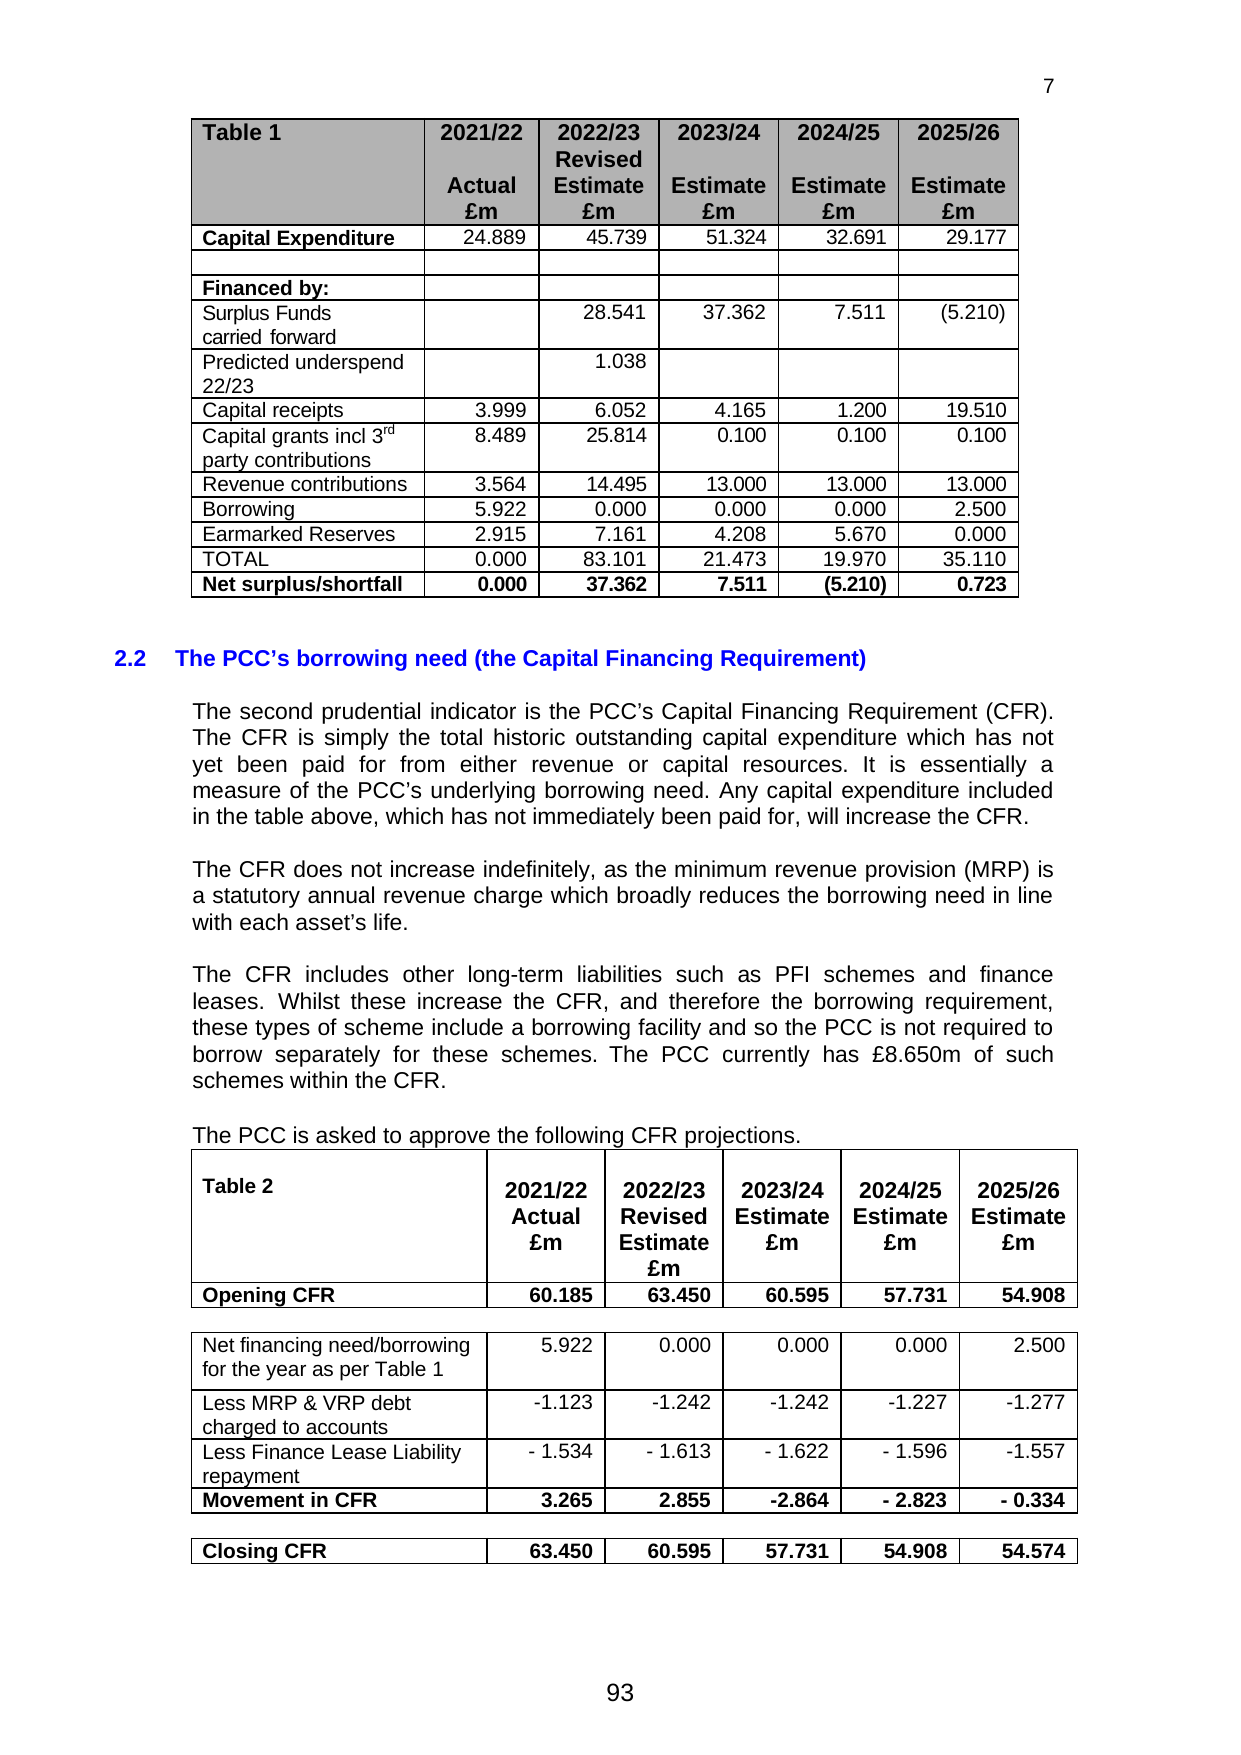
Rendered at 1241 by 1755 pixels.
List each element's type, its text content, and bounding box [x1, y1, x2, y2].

table_cell 3.999 [425, 399, 538, 422]
table_header Table 1 [192, 120, 424, 224]
table_header 5.922 [488, 1333, 604, 1389]
table_cell 3.265 [488, 1489, 604, 1512]
table_cell [660, 350, 778, 397]
table_cell 1.038 [540, 350, 658, 397]
table_cell 0.000 [779, 498, 898, 521]
text 7 [175, 74, 1054, 98]
table_cell 0.000 [660, 498, 778, 521]
table_header 2.500 [960, 1333, 1077, 1389]
table_cell - 2.823 [842, 1489, 959, 1512]
table_cell 13.000 [779, 473, 898, 496]
table_cell [192, 251, 424, 274]
table_cell 25.814 [540, 424, 658, 471]
table_cell Less MRP & VRP debt charged to accounts [192, 1391, 486, 1438]
table_cell Less Finance Lease Liability repayment [192, 1440, 486, 1487]
table_cell [425, 350, 538, 397]
table_cell Borrowing [192, 498, 424, 521]
table_cell Predicted underspend 22/23 [192, 350, 424, 397]
table_cell [540, 276, 658, 299]
table_cell -2.864 [724, 1489, 840, 1512]
table_header 54.908 [842, 1539, 959, 1562]
table_cell TOTAL [192, 548, 424, 571]
table_cell Opening CFR [192, 1283, 486, 1306]
table_cell Earmarked Reserves [192, 523, 424, 546]
table_cell 0.100 [660, 424, 778, 471]
text The CFR does not increase indefinitely, as the minimum revenue provision (MRP) is a statutory annual revenue charge which broadly reduces the borrowing need in line with each asset’s life. [192, 856, 1054, 935]
table_cell 0.000 [425, 573, 538, 596]
table_cell [660, 251, 778, 274]
text The PCC is asked to approve the following CFR projections. [192, 1122, 1091, 1149]
table_cell 45.739 [540, 226, 658, 249]
table_cell 7.511 [779, 301, 898, 348]
table_header Table 2 [192, 1150, 486, 1281]
table_cell - 1.622 [724, 1440, 840, 1487]
table_cell 1.200 [779, 399, 898, 422]
table_cell - 1.613 [606, 1440, 722, 1487]
table_cell 2.855 [606, 1489, 722, 1512]
table_cell 2.915 [425, 523, 538, 546]
table_header Net financing need/borrowing for the year as per Table 1 [192, 1333, 486, 1389]
table_cell 8.489 [425, 424, 538, 471]
table_cell 2.500 [899, 498, 1018, 521]
table_header 0.000 [842, 1333, 959, 1389]
table_cell 83.101 [540, 548, 658, 571]
table_header 0.000 [606, 1333, 722, 1389]
table_cell 6.052 [540, 399, 658, 422]
table_header 2024/25 Estimate £m [779, 120, 898, 224]
table_cell 0.100 [779, 424, 898, 471]
text The CFR includes other long-term liabilities such as PFI schemes and finance leases. Whilst these increase the CFR, and therefore the borrowing requirement, these types of scheme include a borrowing facility and so the PCC is not required to borrow separately for these schemes. The PCC currently has £8.650m of such schemes within the CFR. [192, 961, 1054, 1093]
table_header 60.595 [606, 1539, 722, 1562]
table_cell [779, 350, 898, 397]
table_cell -1.242 [606, 1391, 722, 1438]
table_header 2023/24 Estimate £m [660, 120, 778, 224]
table_header 2025/26 Estimate £m [960, 1150, 1077, 1281]
table_cell 19.510 [899, 399, 1018, 422]
table_cell [425, 251, 538, 274]
table_cell Revenue contributions [192, 473, 424, 496]
table_cell 7.511 [660, 573, 778, 596]
table_header 2023/24 Estimate £m [724, 1150, 840, 1281]
table_cell [660, 276, 778, 299]
table_cell -1.242 [724, 1391, 840, 1438]
table_cell 3.564 [425, 473, 538, 496]
table_cell -1.227 [842, 1391, 959, 1438]
table_cell 7.161 [540, 523, 658, 546]
table_cell (5.210) [899, 301, 1018, 348]
table_cell 0.000 [425, 548, 538, 571]
table_cell - 1.534 [488, 1440, 604, 1487]
table_cell [425, 276, 538, 299]
table_cell Capital receipts [192, 399, 424, 422]
text The second prudential indicator is the PCC’s Capital Financing Requirement (CFR). The CFR is simply the total historic outstanding capital expenditure which has not yet been paid for from either revenue or capital resources. It is essentially a measure of the PCC’s underlying borrowing need. Any capital expenditure included in the table above, which has not immediately been paid for, will increase the CFR. [192, 698, 1054, 830]
table_cell 35.110 [899, 548, 1018, 571]
table_cell [540, 251, 658, 274]
table_cell 5.922 [425, 498, 538, 521]
table_header 2025/26 Estimate £m [899, 120, 1018, 224]
table_cell -1.557 [960, 1440, 1077, 1487]
table_cell [779, 276, 898, 299]
table_header 63.450 [488, 1539, 604, 1562]
table_cell [899, 251, 1018, 274]
table_cell 0.000 [899, 523, 1018, 546]
table_header 57.731 [724, 1539, 840, 1562]
table_cell [899, 276, 1018, 299]
table_cell 19.970 [779, 548, 898, 571]
table_cell 54.908 [960, 1283, 1077, 1306]
table_header Closing CFR [192, 1539, 486, 1562]
table_cell 14.495 [540, 473, 658, 496]
table_cell -1.123 [488, 1391, 604, 1438]
table_cell [899, 350, 1018, 397]
table_header 54.574 [960, 1539, 1077, 1562]
table_cell 13.000 [899, 473, 1018, 496]
table_cell - 0.334 [960, 1489, 1077, 1512]
table_cell 0.000 [540, 498, 658, 521]
table_cell (5.210) [779, 573, 898, 596]
list The PCC’s borrowing need (the Capital Financing Requirement) [114, 645, 1091, 672]
table_cell 32.691 [779, 226, 898, 249]
table_cell Surplus Funds carried forward [192, 301, 424, 348]
table_header 2022/23 Revised Estimate £m [540, 120, 658, 224]
table_header 0.000 [724, 1333, 840, 1389]
table_cell -1.277 [960, 1391, 1077, 1438]
table_cell 37.362 [540, 573, 658, 596]
table_cell 4.165 [660, 399, 778, 422]
table_cell 57.731 [842, 1283, 959, 1306]
table_cell 21.473 [660, 548, 778, 571]
table_cell 5.670 [779, 523, 898, 546]
table_cell 13.000 [660, 473, 778, 496]
table_cell [779, 251, 898, 274]
table_cell 28.541 [540, 301, 658, 348]
table_cell - 1.596 [842, 1440, 959, 1487]
table_cell Financed by: [192, 276, 424, 299]
table_cell Net surplus/shortfall [192, 573, 424, 596]
table_header 2021/22 Actual £m [425, 120, 538, 224]
table_cell 63.450 [606, 1283, 722, 1306]
table_cell 51.324 [660, 226, 778, 249]
table_cell 0.723 [899, 573, 1018, 596]
table_cell 24.889 [425, 226, 538, 249]
table_cell 0.100 [899, 424, 1018, 471]
table_cell 37.362 [660, 301, 778, 348]
table_cell 60.185 [488, 1283, 604, 1306]
table_header 2024/25 Estimate £m [842, 1150, 959, 1281]
table_cell 60.595 [724, 1283, 840, 1306]
table_cell Movement in CFR [192, 1489, 486, 1512]
table_cell [425, 301, 538, 348]
table_cell Capital Expenditure [192, 226, 424, 249]
table_cell 4.208 [660, 523, 778, 546]
table_cell Capital grants incl 3rd party contributions [192, 424, 424, 471]
table_cell 29.177 [899, 226, 1018, 249]
table_header 2022/23 Revised Estimate £m [606, 1150, 722, 1281]
table_header 2021/22 Actual £m [488, 1150, 604, 1281]
